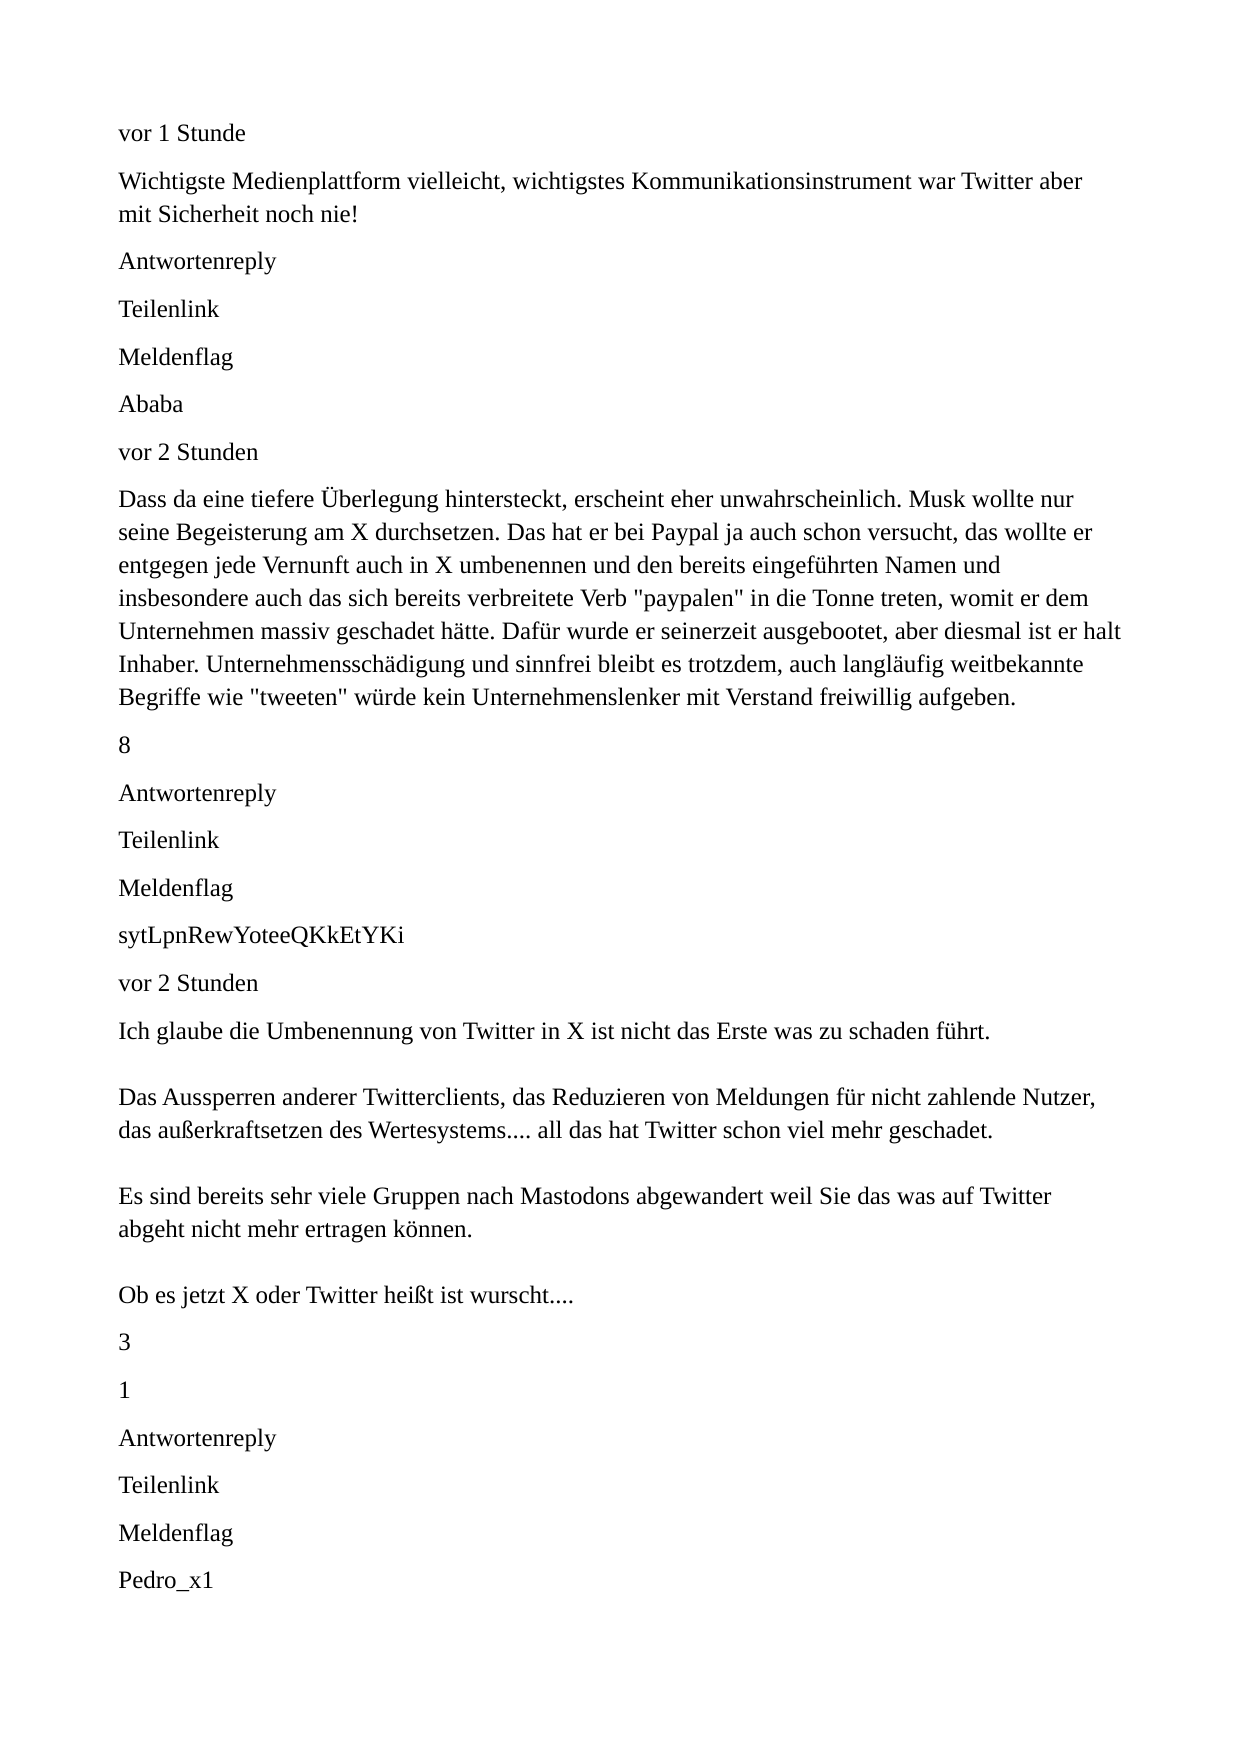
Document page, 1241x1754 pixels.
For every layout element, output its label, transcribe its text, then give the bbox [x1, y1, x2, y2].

text Dass da eine tiefere Überlegung hintersteckt, erscheint eher unwahrscheinlich. Musk wollte nur seine Begeisterung am X durchsetzen. Das hat er bei Paypal ja auch schon versucht, das wollte er entgegen jede Vernunft auch in X umbenennen und den bereits eingeführten Namen und insbesondere auch das sich bereits verbreitete Verb "paypalen" in die Tonne treten, womit er dem Unternehmen massiv geschadet hätte. Dafür wurde er seinerzeit ausgebootet, aber diesmal ist er halt Inhaber. Unternehmensschädigung und sinnfrei bleibt es trotzdem, auch langläufig weitbekannte Begriffe wie "tweeten" würde kein Unternehmenslenker mit Verstand freiwillig aufgeben. [118, 484, 1122, 711]
text vor 2 Stunden [118, 968, 1122, 997]
text Pedro_x1 [118, 1566, 1122, 1594]
text 8 [118, 730, 1122, 759]
text Ababa [118, 389, 1122, 418]
text Antwortenreply [118, 778, 1122, 806]
text Teilenlink [118, 294, 1122, 323]
text vor 1 Stunde [118, 118, 1122, 147]
text Antwortenreply [118, 246, 1122, 275]
text 1 [118, 1375, 1122, 1404]
text vor 2 Stunden [118, 437, 1122, 466]
text Ich glaube die Umbenennung von Twitter in X ist nicht das Erste was zu schaden führt. Das Aussperren anderer Twitterclients, das Reduzieren von Meldungen für nicht zahlende Nutzer, das außerkraftsetzen des Wertesystems.... all das hat Twitter schon viel mehr geschadet. Es sind bereits sehr viele Gruppen nach Mastodons abgewandert weil Sie das was auf Twitter abgeht nicht mehr ertragen können. Ob es jetzt X oder Twitter heißt ist wurscht.... [118, 1016, 1122, 1309]
text Meldenflag [118, 342, 1122, 370]
text sytLpnRewYoteeQKkEtYKi [118, 921, 1122, 949]
text Wichtigste Medienplattform vielleicht, wichtigstes Kommunikationsinstrument war Twitter aber mit Sicherheit noch nie! [118, 166, 1122, 227]
text Teilenlink [118, 1470, 1122, 1499]
text Meldenflag [118, 873, 1122, 902]
text 3 [118, 1327, 1122, 1356]
text Teilenlink [118, 825, 1122, 854]
text Antwortenreply [118, 1423, 1122, 1451]
text Meldenflag [118, 1518, 1122, 1547]
